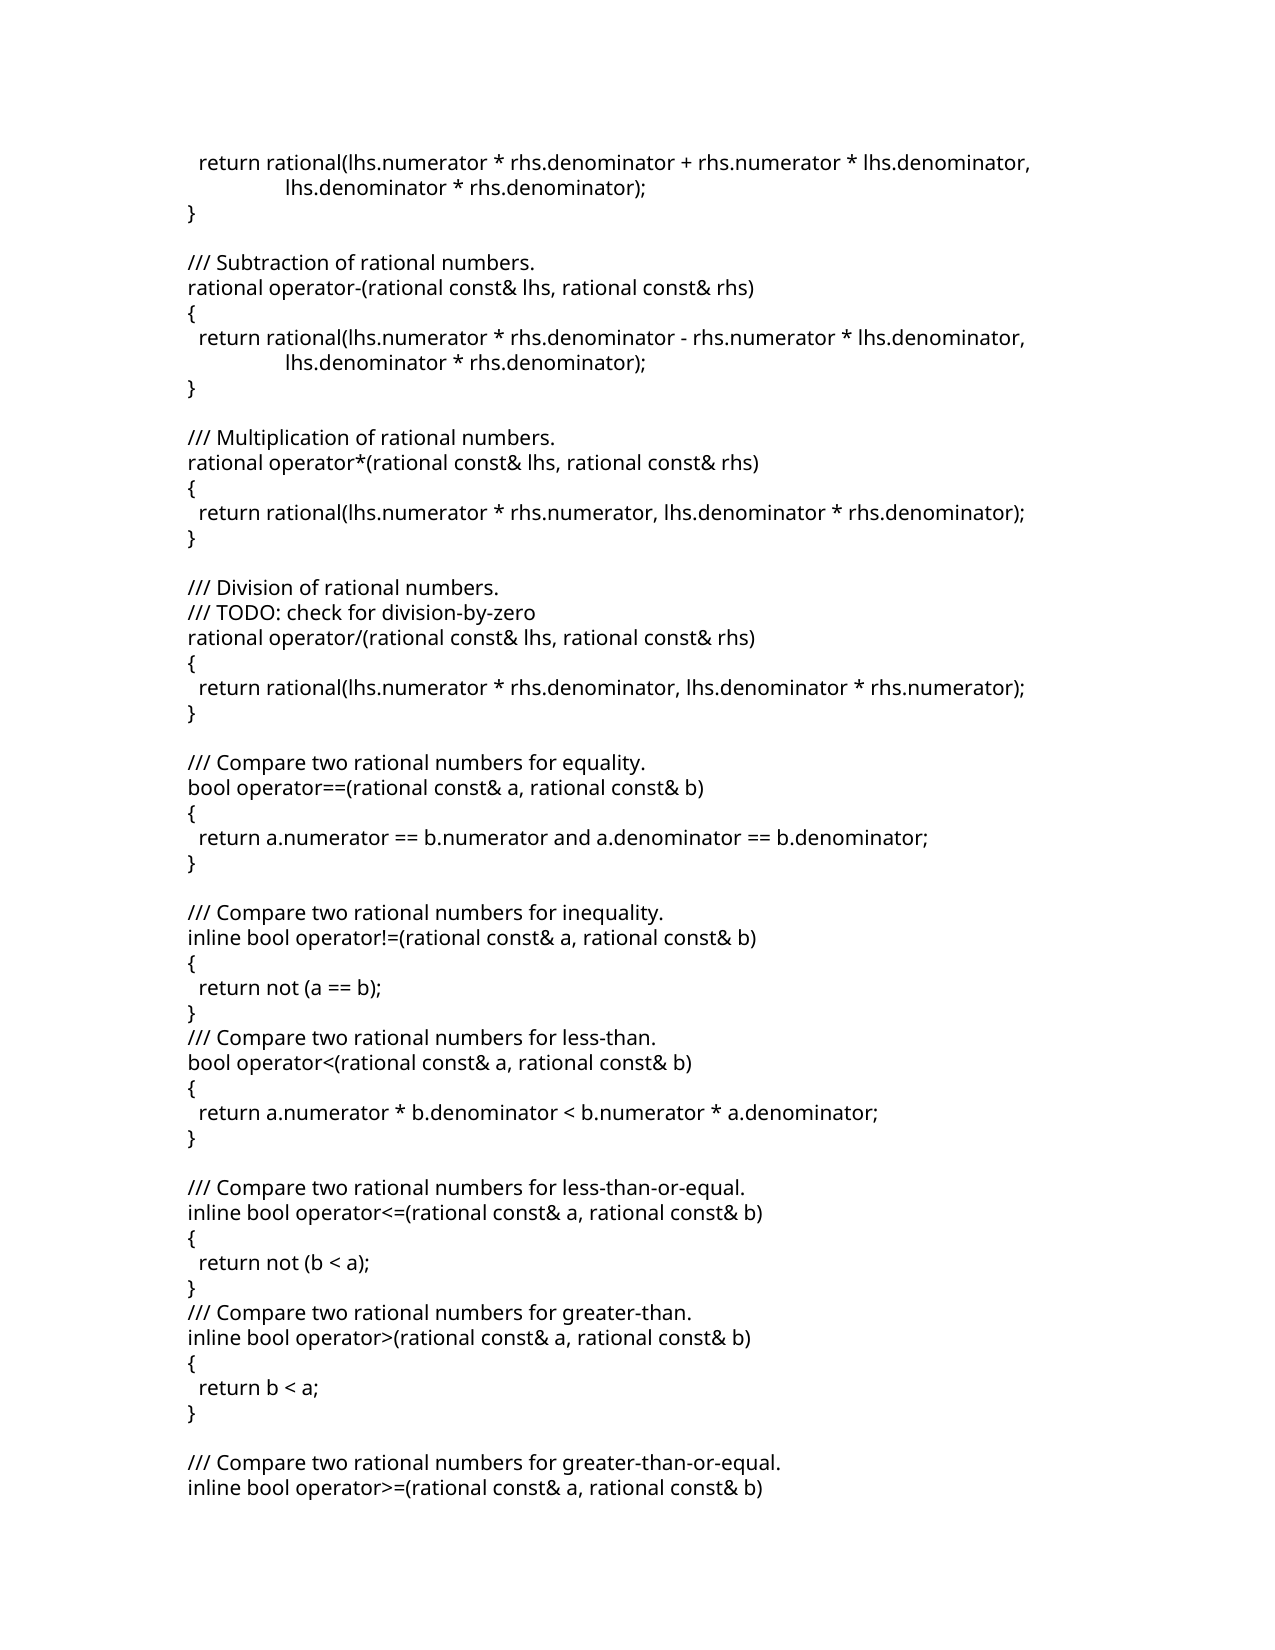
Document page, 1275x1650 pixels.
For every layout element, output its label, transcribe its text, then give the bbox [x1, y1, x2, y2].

text } [187, 375, 1072, 400]
text /// Subtraction of rational numbers. [187, 250, 1072, 275]
text { [187, 950, 1072, 975]
text { [187, 300, 1072, 325]
text /// Compare two rational numbers for less-than. [187, 1025, 1072, 1050]
text /// Compare two rational numbers for greater-than-or-equal. [187, 1450, 1072, 1475]
text return a.numerator * b.denominator < b.numerator * a.denominator; [187, 1100, 1072, 1125]
text rational operator*(rational const& lhs, rational const& rhs) [187, 450, 1072, 475]
text } [187, 1000, 1072, 1025]
text inline bool operator>(rational const& a, rational const& b) [187, 1325, 1072, 1350]
text return rational(lhs.numerator * rhs.denominator, lhs.denominator * rhs.numerator); [187, 675, 1072, 700]
text bool operator==(rational const& a, rational const& b) [187, 775, 1072, 800]
text /// Compare two rational numbers for less-than-or-equal. [187, 1175, 1072, 1200]
text } [187, 1400, 1072, 1425]
text /// Division of rational numbers. [187, 575, 1072, 600]
text } [187, 200, 1072, 225]
text } [187, 700, 1072, 725]
text { [187, 475, 1072, 500]
text /// Compare two rational numbers for inequality. [187, 900, 1072, 925]
text return not (b < a); [187, 1250, 1072, 1275]
text bool operator<(rational const& a, rational const& b) [187, 1050, 1072, 1075]
text { [187, 650, 1072, 675]
text { [187, 1075, 1072, 1100]
text { [187, 1350, 1072, 1375]
text } [187, 850, 1072, 875]
text rational operator-(rational const& lhs, rational const& rhs) [187, 275, 1072, 300]
text return rational(lhs.numerator * rhs.denominator + rhs.numerator * lhs.denominator, [187, 150, 1072, 175]
text lhs.denominator * rhs.denominator); [187, 175, 1072, 200]
text inline bool operator>=(rational const& a, rational const& b) [187, 1475, 1072, 1500]
text inline bool operator!=(rational const& a, rational const& b) [187, 925, 1072, 950]
text rational operator/(rational const& lhs, rational const& rhs) [187, 625, 1072, 650]
text inline bool operator<=(rational const& a, rational const& b) [187, 1200, 1072, 1225]
text return a.numerator == b.numerator and a.denominator == b.denominator; [187, 825, 1072, 850]
text return rational(lhs.numerator * rhs.numerator, lhs.denominator * rhs.denominator); [187, 500, 1072, 525]
text /// Compare two rational numbers for equality. [187, 750, 1072, 775]
text /// Compare two rational numbers for greater-than. [187, 1300, 1072, 1325]
text return b < a; [187, 1375, 1072, 1400]
text return rational(lhs.numerator * rhs.denominator - rhs.numerator * lhs.denominator, [187, 325, 1072, 350]
text /// Multiplication of rational numbers. [187, 425, 1072, 450]
text { [187, 800, 1072, 825]
text } [187, 525, 1072, 550]
text lhs.denominator * rhs.denominator); [187, 350, 1072, 375]
text return not (a == b); [187, 975, 1072, 1000]
text { [187, 1225, 1072, 1250]
text } [187, 1125, 1072, 1150]
text } [187, 1275, 1072, 1300]
text /// TODO: check for division-by-zero [187, 600, 1072, 625]
